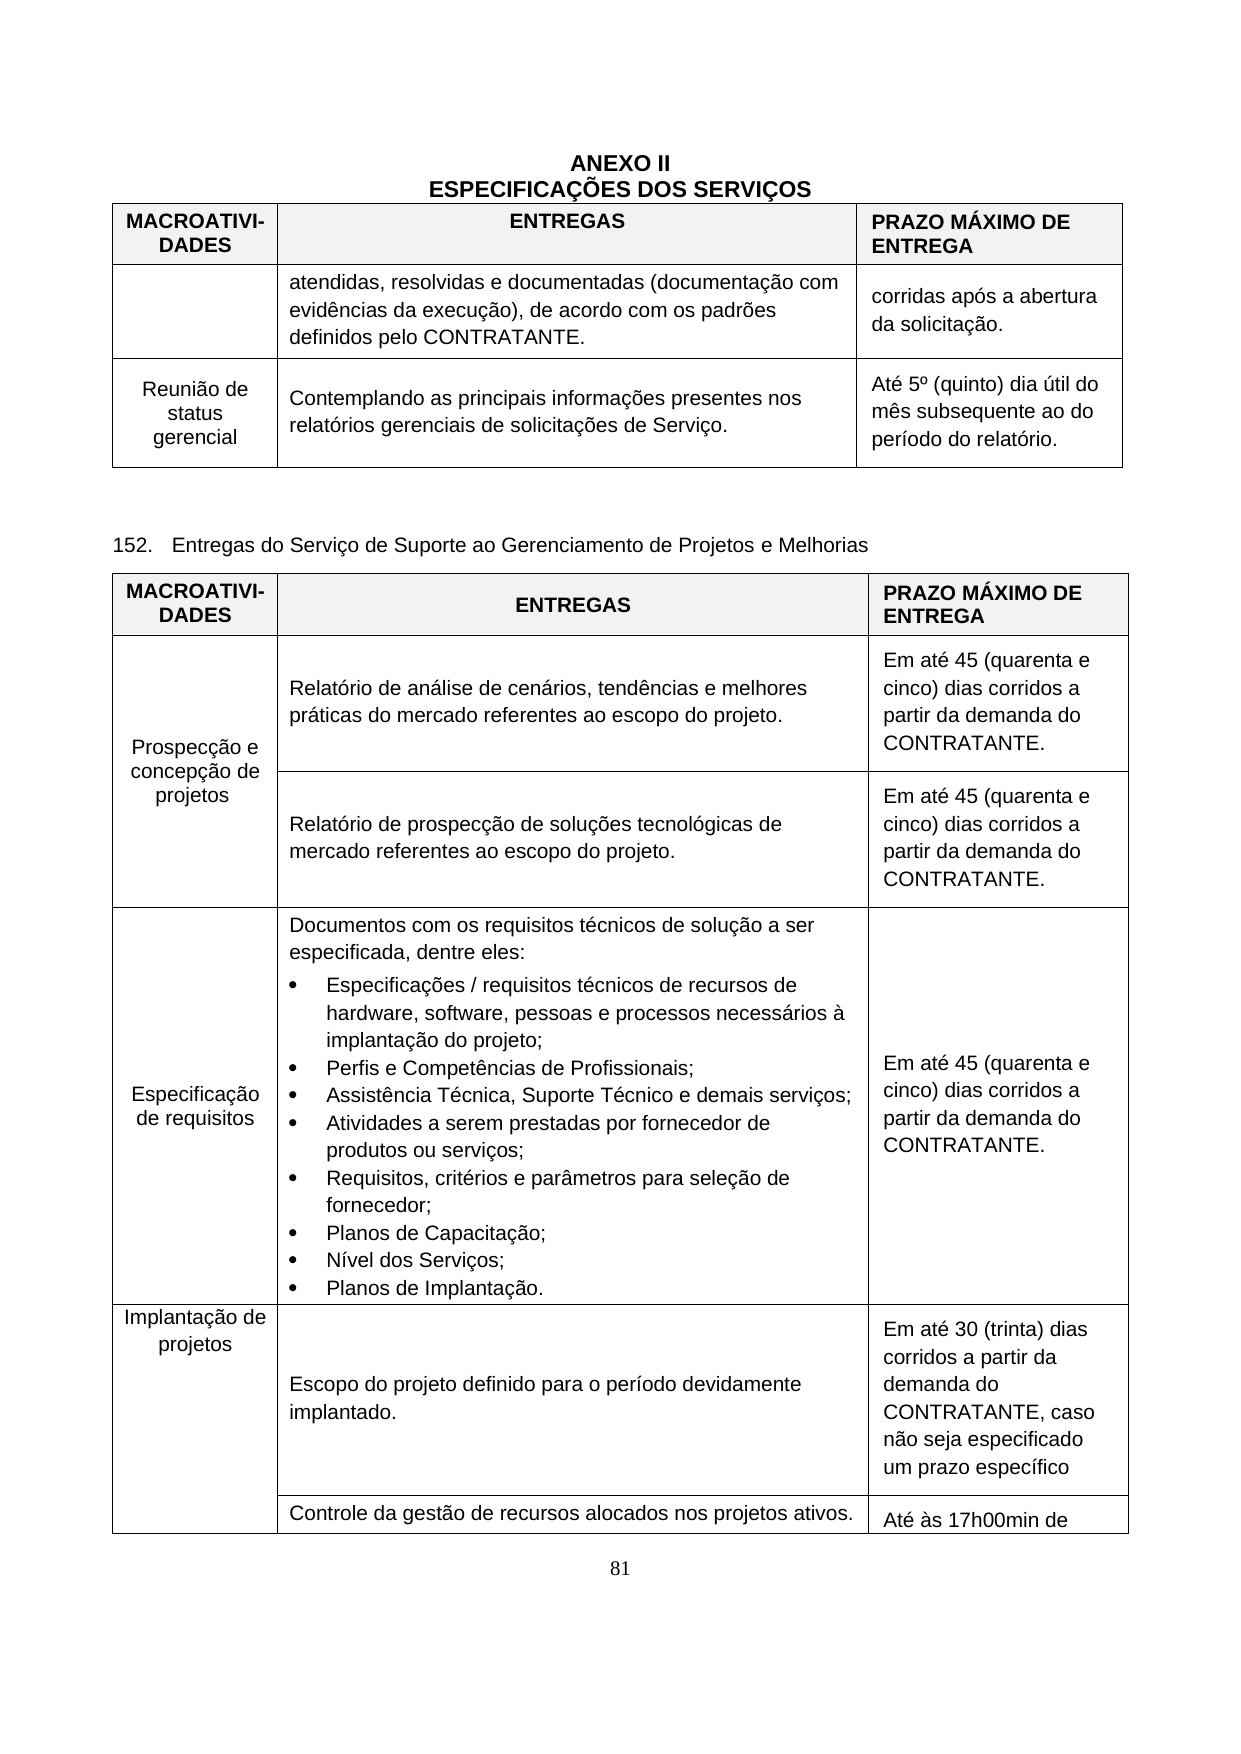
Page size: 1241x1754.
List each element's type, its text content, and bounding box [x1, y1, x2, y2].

table_cell Escopo do projeto definido para o período devidamente implantado. [278, 1305, 868, 1494]
table_cell atendidas, resolvidas e documentadas (documentação com evidências da execução), de acordo com os padrões definidos pelo CONTRATANTE. [278, 265, 856, 358]
table_header MACROATIVI-DADES [113, 204, 277, 264]
table_cell Em até 30 (trinta) dias corridos a partir da demanda do CONTRATANTE, caso não seja especificado um prazo específico [869, 1305, 1128, 1494]
table_cell Prospecção e concepção de projetos [113, 636, 277, 907]
table_cell Em até 45 (quarenta e cinco) dias corridos a partir da demanda do CONTRATANTE. [869, 772, 1128, 907]
table_cell [113, 265, 277, 358]
table_header ENTREGAS [278, 204, 856, 264]
table_cell Em até 45 (quarenta e cinco) dias corridos a partir da demanda do CONTRATANTE. [869, 908, 1128, 1303]
table_cell Relatório de prospecção de soluções tecnológicas de mercado referentes ao escopo do projeto. [278, 772, 868, 907]
table_header PRAZO MÁXIMO DE ENTREGA [857, 204, 1122, 264]
table_cell Controle da gestão de recursos alocados nos projetos ativos. [278, 1496, 868, 1533]
table_header MACROATIVI-DADES [113, 574, 277, 634]
table_cell Especificação de requisitos [113, 908, 277, 1303]
table_cell corridas após a abertura da solicitação. [857, 265, 1122, 358]
table_cell Implantação de projetos [113, 1305, 277, 1533]
table_cell Reunião de status gerencial [113, 359, 277, 467]
table_cell Documentos com os requisitos técnicos de solução a ser especificada, dentre eles: Especificações / requisitos técnicos de recursos de hardware, software, pessoas e processos necessários à implantação do projeto; Perfis e Competências de Profissionais; Assistência Técnica, Suporte Técnico e demais serviços; Atividades a serem prestadas por fornecedor de produtos ou serviços; Requisitos, critérios e parâmetros para seleção de fornecedor; Planos de Capacitação; Nível dos Serviços; Planos de Implantação. [278, 908, 868, 1303]
table_header PRAZO MÁXIMO DE ENTREGA [869, 574, 1128, 634]
table_cell Relatório de análise de cenários, tendências e melhores práticas do mercado referentes ao escopo do projeto. [278, 636, 868, 771]
subtitle Entregas do Serviço de Suporte ao Gerenciamento de Projetos e Melhorias [112, 533, 1128, 557]
table_header ENTREGAS [278, 574, 868, 634]
table_cell Até 5º (quinto) dia útil do mês subsequente ao do período do relatório. [857, 359, 1122, 467]
table_cell Contemplando as principais informações presentes nos relatórios gerenciais de solicitações de Serviço. [278, 359, 856, 467]
table_cell Em até 45 (quarenta e cinco) dias corridos a partir da demanda do CONTRATANTE. [869, 636, 1128, 771]
table_cell Até às 17h00min de [869, 1496, 1128, 1533]
